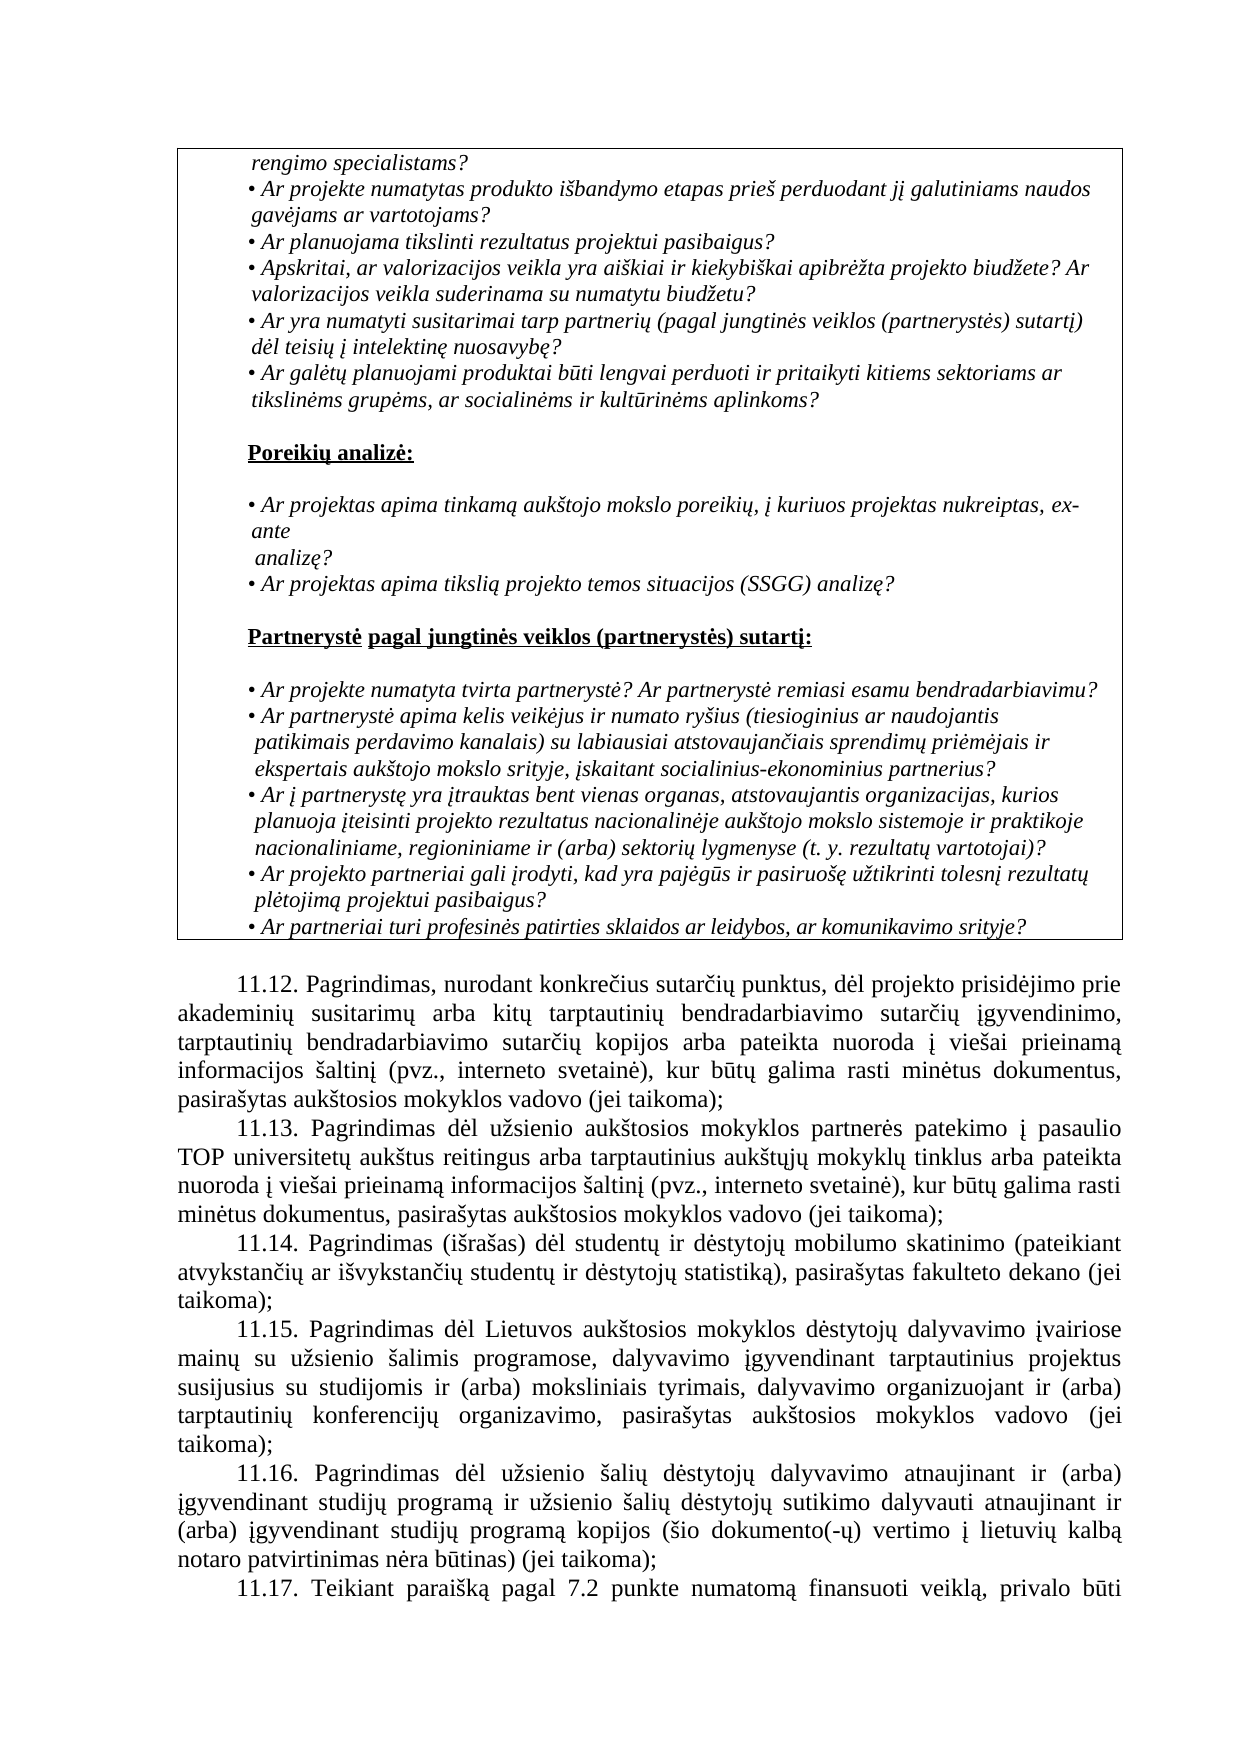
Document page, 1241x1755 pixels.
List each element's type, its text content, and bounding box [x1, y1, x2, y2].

text 11.15. Pagrindimas dėl Lietuvos aukštosios mokyklos dėstytojų dalyvavimo įvairiose mainų su užsienio šalimis programose, dalyvavimo įgyvendinant tarptautinius projektus susijusius su studijomis ir (arba) moksliniais tyrimais, dalyvavimo organizuojant ir (arba) tarptautinių konferencijų organizavimo, pasirašytas aukštosios mokyklos vadovo (jei taikoma); [177, 1314, 1122, 1458]
text 11.12. Pagrindimas, nurodant konkrečius sutarčių punktus, dėl projekto prisidėjimo prie akademinių susitarimų arba kitų tarptautinių bendradarbiavimo sutarčių įgyvendinimo, tarptautinių bendradarbiavimo sutarčių kopijos arba pateikta nuoroda į viešai prieinamą informacijos šaltinį (pvz., interneto svetainė), kur būtų galima rasti minėtus dokumentus, pasirašytas aukštosios mokyklos vadovo (jei taikoma); [177, 969, 1122, 1113]
text 11.16. Pagrindimas dėl užsienio šalių dėstytojų dalyvavimo atnaujinant ir (arba) įgyvendinant studijų programą ir užsienio šalių dėstytojų sutikimo dalyvauti atnaujinant ir (arba) įgyvendinant studijų programą kopijos (šio dokumento(-ų) vertimo į lietuvių kalbą notaro patvirtinimas nėra būtinas) (jei taikoma); [177, 1458, 1122, 1573]
text 11.13. Pagrindimas dėl užsienio aukštosios mokyklos partnerės patekimo į pasaulio TOP universitetų aukštus reitingus arba tarptautinius aukštųjų mokyklų tinklus arba pateikta nuoroda į viešai prieinamą informacijos šaltinį (pvz., interneto svetainė), kur būtų galima rasti minėtus dokumentus, pasirašytas aukštosios mokyklos vadovo (jei taikoma); [177, 1113, 1122, 1228]
table_header rengimo specialistams? • Ar projekte numatytas produkto išbandymo etapas prieš perduodant jį galutiniams naudos gavėjams ar vartotojams? • Ar planuojama tikslinti rezultatus projektui pasibaigus? • Apskritai, ar valorizacijos veikla yra aiškiai ir kiekybiškai apibrėžta projekto biudžete? Ar valorizacijos veikla suderinama su numatytu biudžetu? • Ar yra numatyti susitarimai tarp partnerių (pagal jungtinės veiklos (partnerystės) sutartį) dėl teisių į intelektinę nuosavybę? • Ar galėtų planuojami produktai būti lengvai perduoti ir pritaikyti kitiems sektoriams ar tikslinėms grupėms, ar socialinėms ir kultūrinėms aplinkoms? Poreikių analizė: • Ar projektas apima tinkamą aukštojo mokslo poreikių, į kuriuos projektas nukreiptas, ex-ante analizę? • Ar projektas apima tikslią projekto temos situacijos (SSGG) analizę? Partnerystė pagal jungtinės veiklos (partnerystės) sutartį: • Ar projekte numatyta tvirta partnerystė? Ar partnerystė remiasi esamu bendradarbiavimu? • Ar partnerystė apima kelis veikėjus ir numato ryšius (tiesioginius ar naudojantis patikimais perdavimo kanalais) su labiausiai atstovaujančiais sprendimų priėmėjais ir ekspertais aukštojo mokslo srityje, įskaitant socialinius-ekonominius partnerius? • Ar į partnerystę yra įtrauktas bent vienas organas, atstovaujantis organizacijas, kurios planuoja įteisinti projekto rezultatus nacionalinėje aukštojo mokslo sistemoje ir praktikoje nacionaliniame, regioniniame ir (arba) sektorių lygmenyse (t. y. rezultatų vartotojai)? • Ar projekto partneriai gali įrodyti, kad yra pajėgūs ir pasiruošę užtikrinti tolesnį rezultatų plėtojimą projektui pasibaigus? • Ar partneriai turi profesinės patirties sklaidos ar leidybos, ar komunikavimo srityje? [178, 149, 1122, 939]
text 11.17. Teikiant paraišką pagal 7.2 punkte numatomą finansuoti veiklą, privalo būti [177, 1573, 1122, 1602]
text 11.14. Pagrindimas (išrašas) dėl studentų ir dėstytojų mobilumo skatinimo (pateikiant atvykstančių ar išvykstančių studentų ir dėstytojų statistiką), pasirašytas fakulteto dekano (jei taikoma); [177, 1228, 1122, 1314]
